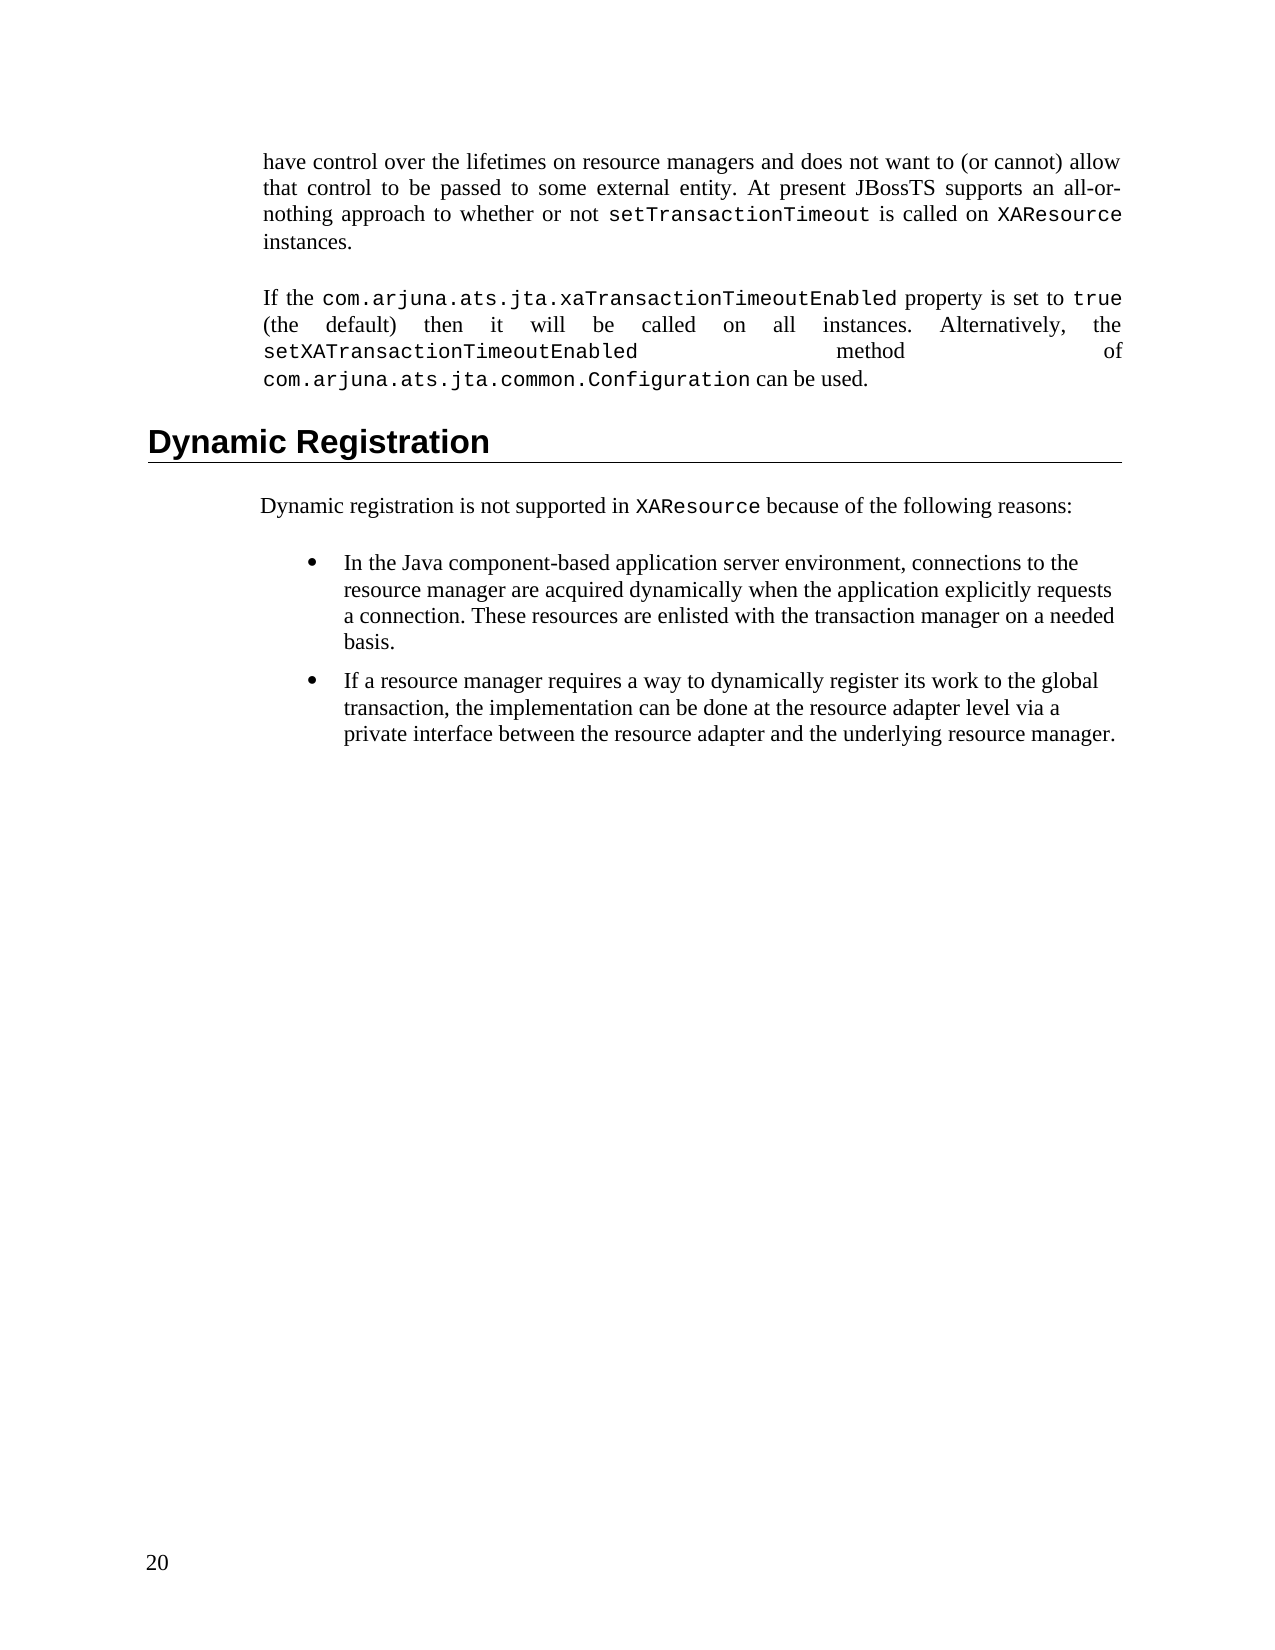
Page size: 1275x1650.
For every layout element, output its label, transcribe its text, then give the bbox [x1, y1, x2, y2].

text have control over the lifetimes on resource managers and does not want to (or cannot) allow that control to be passed to some external entity. At present JBossTS supports an all-or-nothing approach to whether or not setTransactionTimeout is called on XAResource instances. [263, 148, 1122, 254]
text If the com.arjuna.ats.jta.xaTransactionTimeoutEnabled property is set to true (the default) then it will be called on all instances. Alternatively, the setXATransactionTimeoutEnabled method of com.arjuna.ats.jta.common.Configuration can be used. [263, 283, 1122, 393]
list If a resource manager requires a way to dynamically register its work to the global transaction, the implementation can be done at the resource adapter level via a private interface between the resource adapter and the underlying resource manager. [308, 667, 1122, 746]
subtitle Dynamic Registration [148, 422, 1122, 462]
list In the Java component-based application server environment, connections to the resource manager are acquired dynamically when the application explicitly requests a connection. These resources are enlisted with the transaction manager on a needed basis. [308, 549, 1122, 655]
text Dynamic registration is not supported in XAResource because of the following reasons: [260, 493, 1122, 520]
